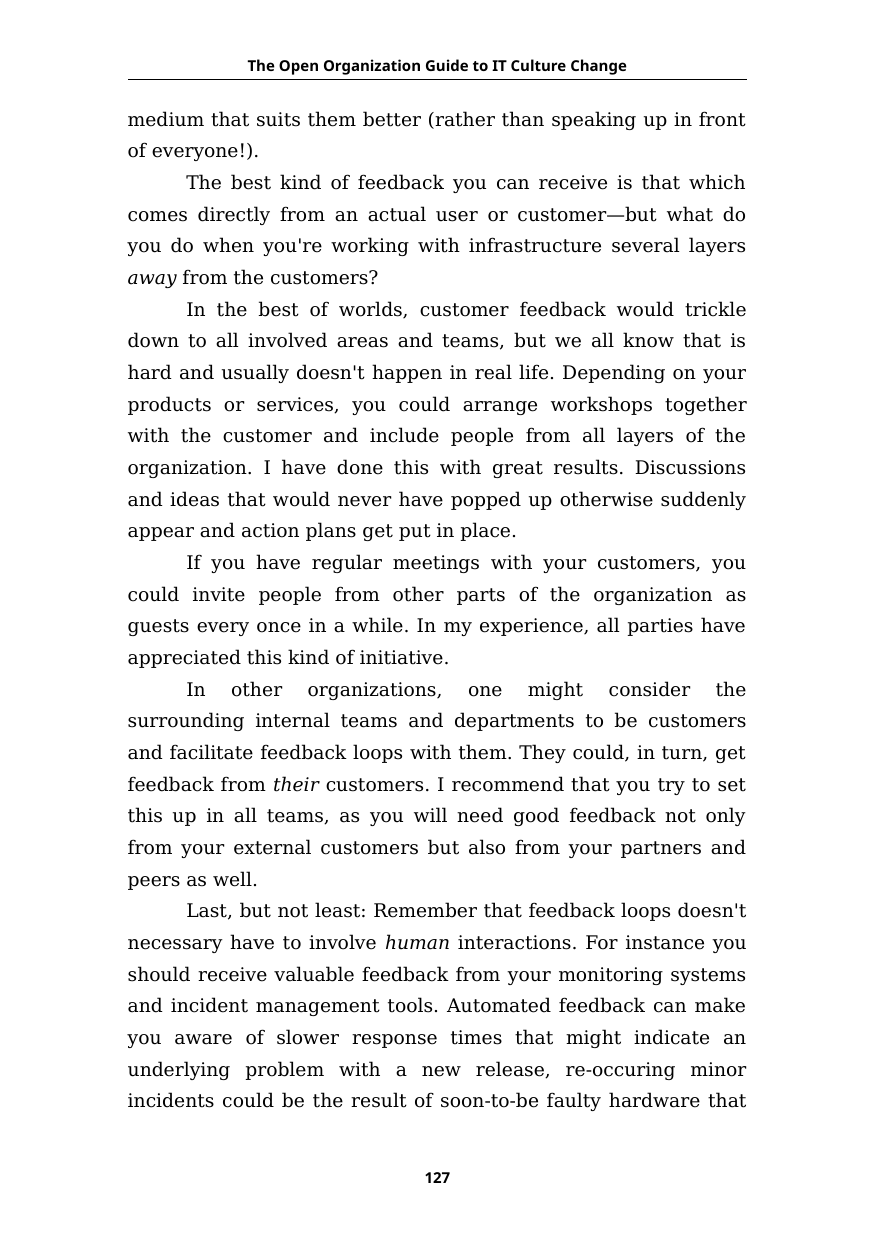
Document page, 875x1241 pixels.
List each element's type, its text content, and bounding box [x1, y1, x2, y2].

text medium that suits them better (rather than speaking up in front of everyone!). [127, 109, 747, 162]
text The best kind of feedback you can receive is that which comes directly from an actual user or customer—but what do you do when you're working with infrastructure several layers away from the customers? [127, 172, 747, 289]
text In the best of worlds, customer feedback would trickle down to all involved areas and teams, but we all know that is hard and usually doesn't happen in real life. Depending on your products or services, you could arrange workshops together with the customer and include people from all layers of the organization. I have done this with great results. Discussions and ideas that would never have popped up otherwise suddenly appear and action plans get put in place. [127, 299, 747, 542]
text If you have regular meetings with your customers, you could invite people from other parts of the organization as guests every once in a while. In my experience, all parties have appreciated this kind of initiative. [127, 552, 747, 669]
text In other organizations, one might consider the surrounding internal teams and departments to be customers and facilitate feedback loops with them. They could, in turn, get feedback from their customers. I recommend that you try to set this up in all teams, as you will need good feedback not only from your external customers but also from your partners and peers as well. [127, 679, 747, 891]
text Last, but not least: Remember that feedback loops doesn't necessary have to involve human interactions. For instance you should receive valuable feedback from your monitoring systems and incident management tools. Automated feedback can make you aware of slower response times that might indicate an underlying problem with a new release, re-occuring minor incidents could be the result of soon-to-be faulty hardware that [127, 900, 747, 1112]
